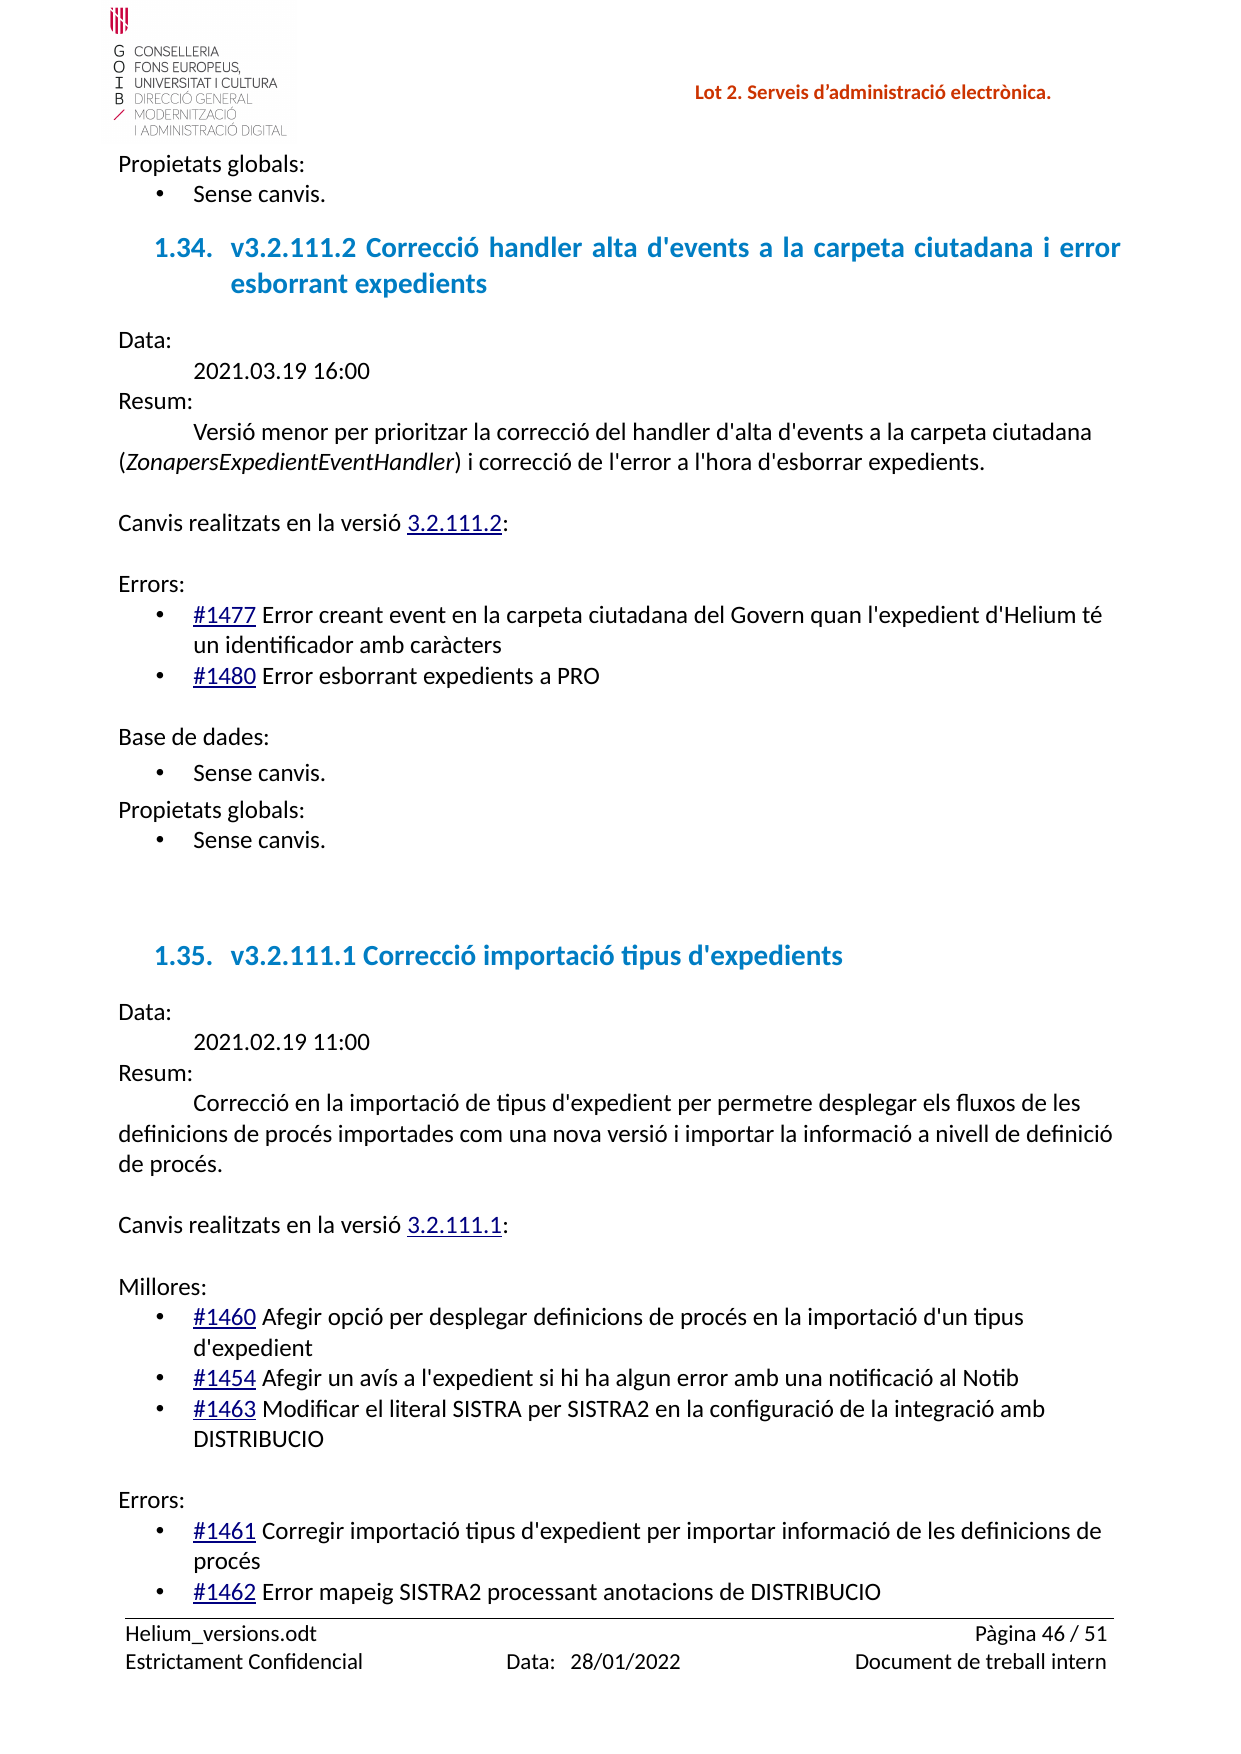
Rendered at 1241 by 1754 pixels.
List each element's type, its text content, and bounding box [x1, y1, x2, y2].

text Canvis realitzats en la versió 3.2.111.2: [118, 507, 1122, 538]
text Versió menor per prioritzar la correcció del handler d'alta d'events a la carpeta ciutadana (ZonapersExpedientEventHandler) i correcció de l'error a l'hora d'esborrar expedients. [118, 416, 1122, 477]
list #1463 Modificar el literal SISTRA per SISTRA2 en la configuració de la integració amb DISTRIBUCIO [156, 1393, 1122, 1454]
list Sense canvis. [156, 178, 1122, 209]
text Canvis realitzats en la versió 3.2.111.1: [118, 1209, 1122, 1240]
text Propietats globals: [118, 794, 1122, 824]
list Sense canvis. [156, 757, 1122, 788]
text Data: [118, 996, 1122, 1026]
text Millores: [118, 1271, 1122, 1301]
list #1480 Error esborrant expedients a PRO [156, 660, 1122, 691]
text 2021.03.19 16:00 [118, 355, 1122, 385]
list #1477 Error creant event en la carpeta ciutadana del Govern quan l'expedient d'Helium té un identificador amb caràcters [156, 599, 1122, 660]
text Errors: [118, 568, 1122, 599]
list #1454 Afegir un avís a l'expedient si hi ha algun error amb una notificació al Notib [156, 1362, 1122, 1393]
list #1461 Corregir importació tipus d'expedient per importar informació de les definicions de procés [156, 1515, 1122, 1576]
text Base de dades: [118, 721, 1122, 752]
text Data: [118, 324, 1122, 355]
text 2021.02.19 11:00 [118, 1026, 1122, 1057]
list #1462 Error mapeig SISTRA2 processant anotacions de DISTRIBUCIO [156, 1576, 1122, 1606]
text Propietats globals: [118, 148, 1122, 178]
list Sense canvis. [156, 824, 1122, 855]
list #1460 Afegir opció per desplegar definicions de procés en la importació d'un tipus d'expedient [156, 1301, 1122, 1362]
subtitle v3.2.111.2 Correcció handler alta d'events a la carpeta ciutadana i error esborrant expedients [153, 229, 1122, 301]
text Correcció en la importació de tipus d'expedient per permetre desplegar els fluxos de les definicions de procés importades com una nova versió i importar la informació a nivell de definició de procés. [118, 1087, 1122, 1179]
text Resum: [118, 1057, 1122, 1087]
subtitle v3.2.111.1 Correcció importació tipus d'expedients [153, 937, 1122, 972]
picture [100, 0, 297, 144]
text Errors: [118, 1484, 1122, 1515]
text Resum: [118, 385, 1122, 416]
